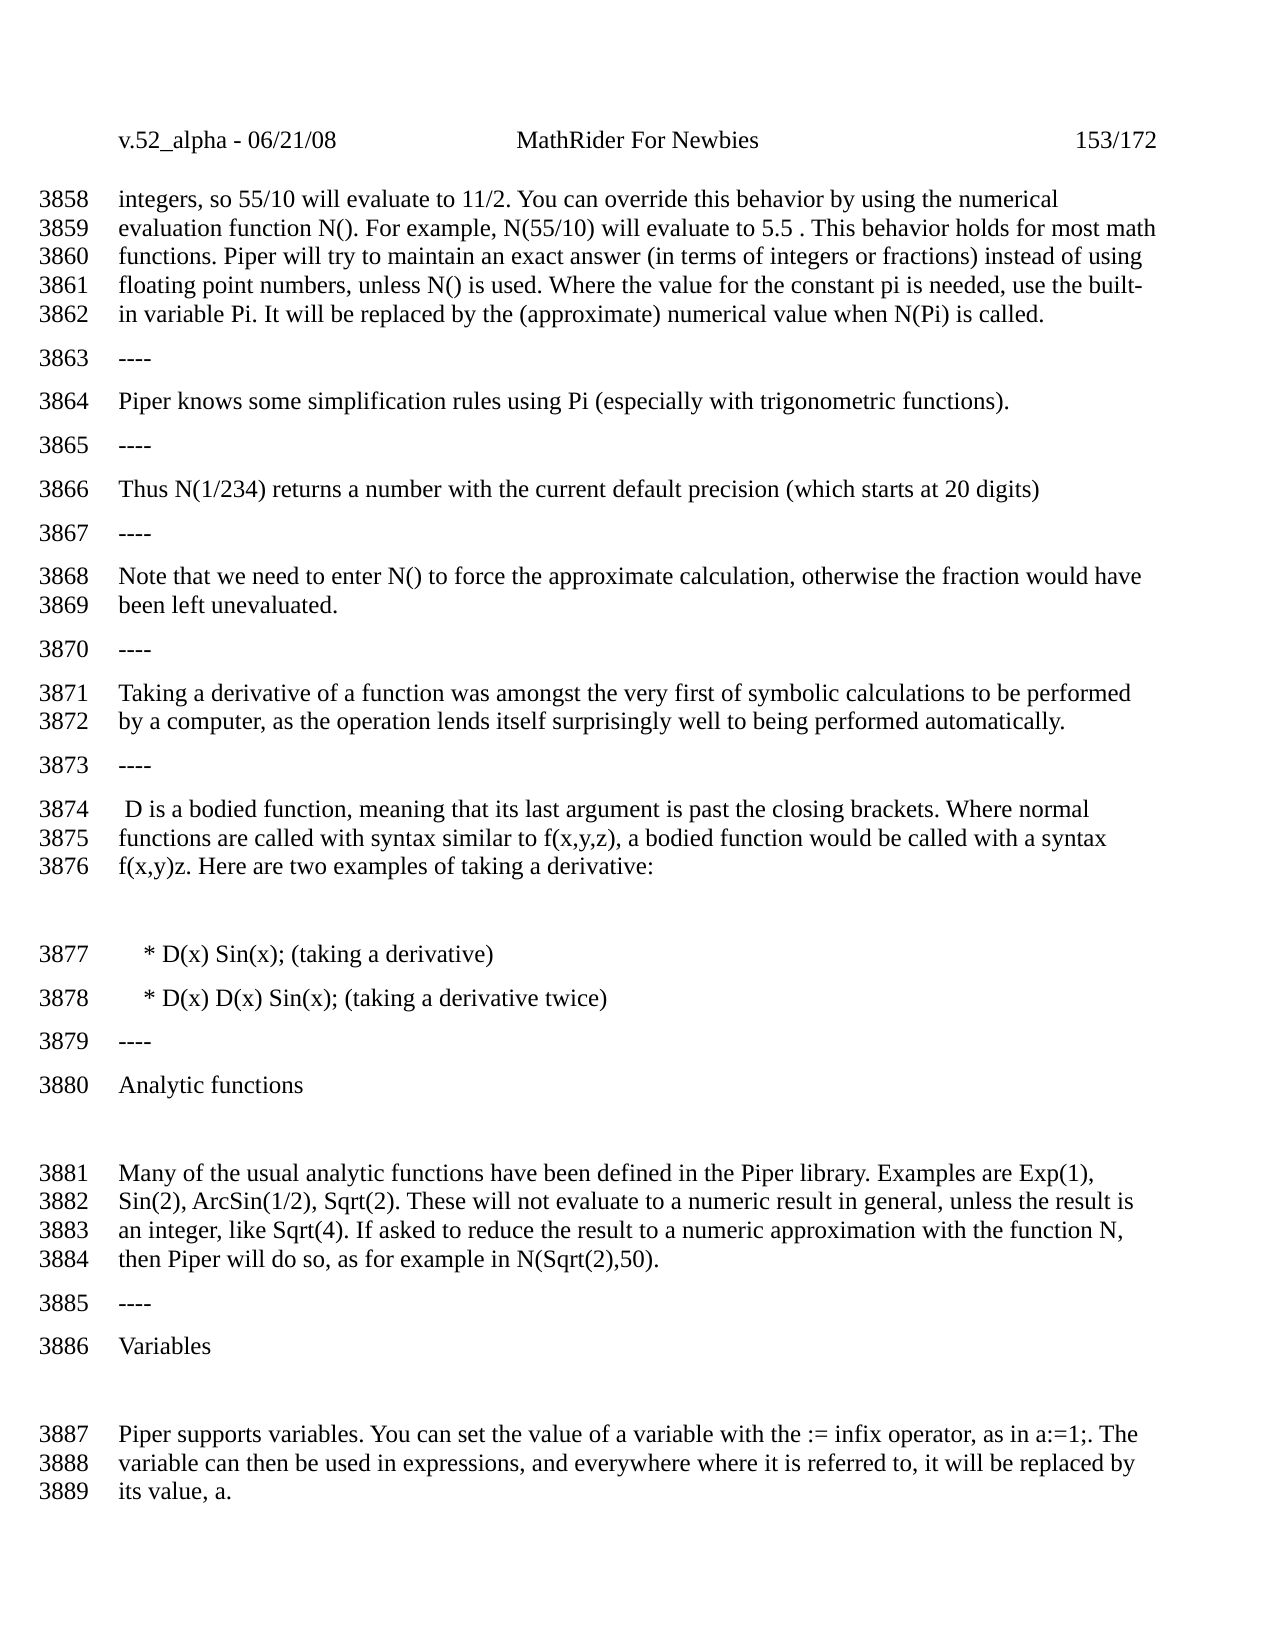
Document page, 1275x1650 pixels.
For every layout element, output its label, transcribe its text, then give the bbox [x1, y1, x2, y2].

text ---- [118, 1026, 1157, 1055]
text D is a bodied function, meaning that its last argument is past the closing brackets. Where normal functions are called with syntax similar to f(x,y,z), a bodied function would be called with a syntax f(x,y)z. Here are two examples of taking a derivative: [118, 794, 1157, 880]
text ---- [118, 750, 1157, 779]
text integers, so 55/10 will evaluate to 11/2. You can override this behavior by using the numerical evaluation function N(). For example, N(55/10) will evaluate to 5.5 . This behavior holds for most math functions. Piper will try to maintain an exact answer (in terms of integers or fractions) instead of using floating point numbers, unless N() is used. Where the value for the constant pi is needed, use the built-in variable Pi. It will be replaced by the (approximate) numerical value when N(Pi) is called. [118, 184, 1157, 328]
text Taking a derivative of a function was amongst the very first of symbolic calculations to be performed by a computer, as the operation lends itself surprisingly well to being performed automatically. [118, 678, 1157, 735]
text Analytic functions [118, 1070, 1157, 1099]
text Thus N(1/234) returns a number with the current default precision (which starts at 20 digits) [118, 474, 1157, 503]
text ---- [118, 634, 1157, 663]
text ---- [118, 430, 1157, 459]
text Many of the usual analytic functions have been defined in the Piper library. Examples are Exp(1), Sin(2), ArcSin(1/2), Sqrt(2). These will not evaluate to a numeric result in general, unless the result is an integer, like Sqrt(4). If asked to reduce the result to a numeric approximation with the function N, then Piper will do so, as for example in N(Sqrt(2),50). [118, 1158, 1157, 1273]
text Piper supports variables. You can set the value of a variable with the := infix operator, as in a:=1;. The variable can then be used in expressions, and everywhere where it is referred to, it will be replaced by its value, a. [118, 1419, 1157, 1505]
text Piper knows some simplification rules using Pi (especially with trigonometric functions). [118, 386, 1157, 415]
text ---- [118, 1288, 1157, 1316]
text Variables [118, 1331, 1157, 1360]
text Note that we need to enter N() to force the approximate calculation, otherwise the fraction would have been left unevaluated. [118, 561, 1157, 619]
text ---- [118, 518, 1157, 546]
text ---- [118, 343, 1157, 371]
text * D(x) D(x) Sin(x); (taking a derivative twice) [118, 983, 1157, 1011]
text * D(x) Sin(x); (taking a derivative) [118, 939, 1157, 968]
